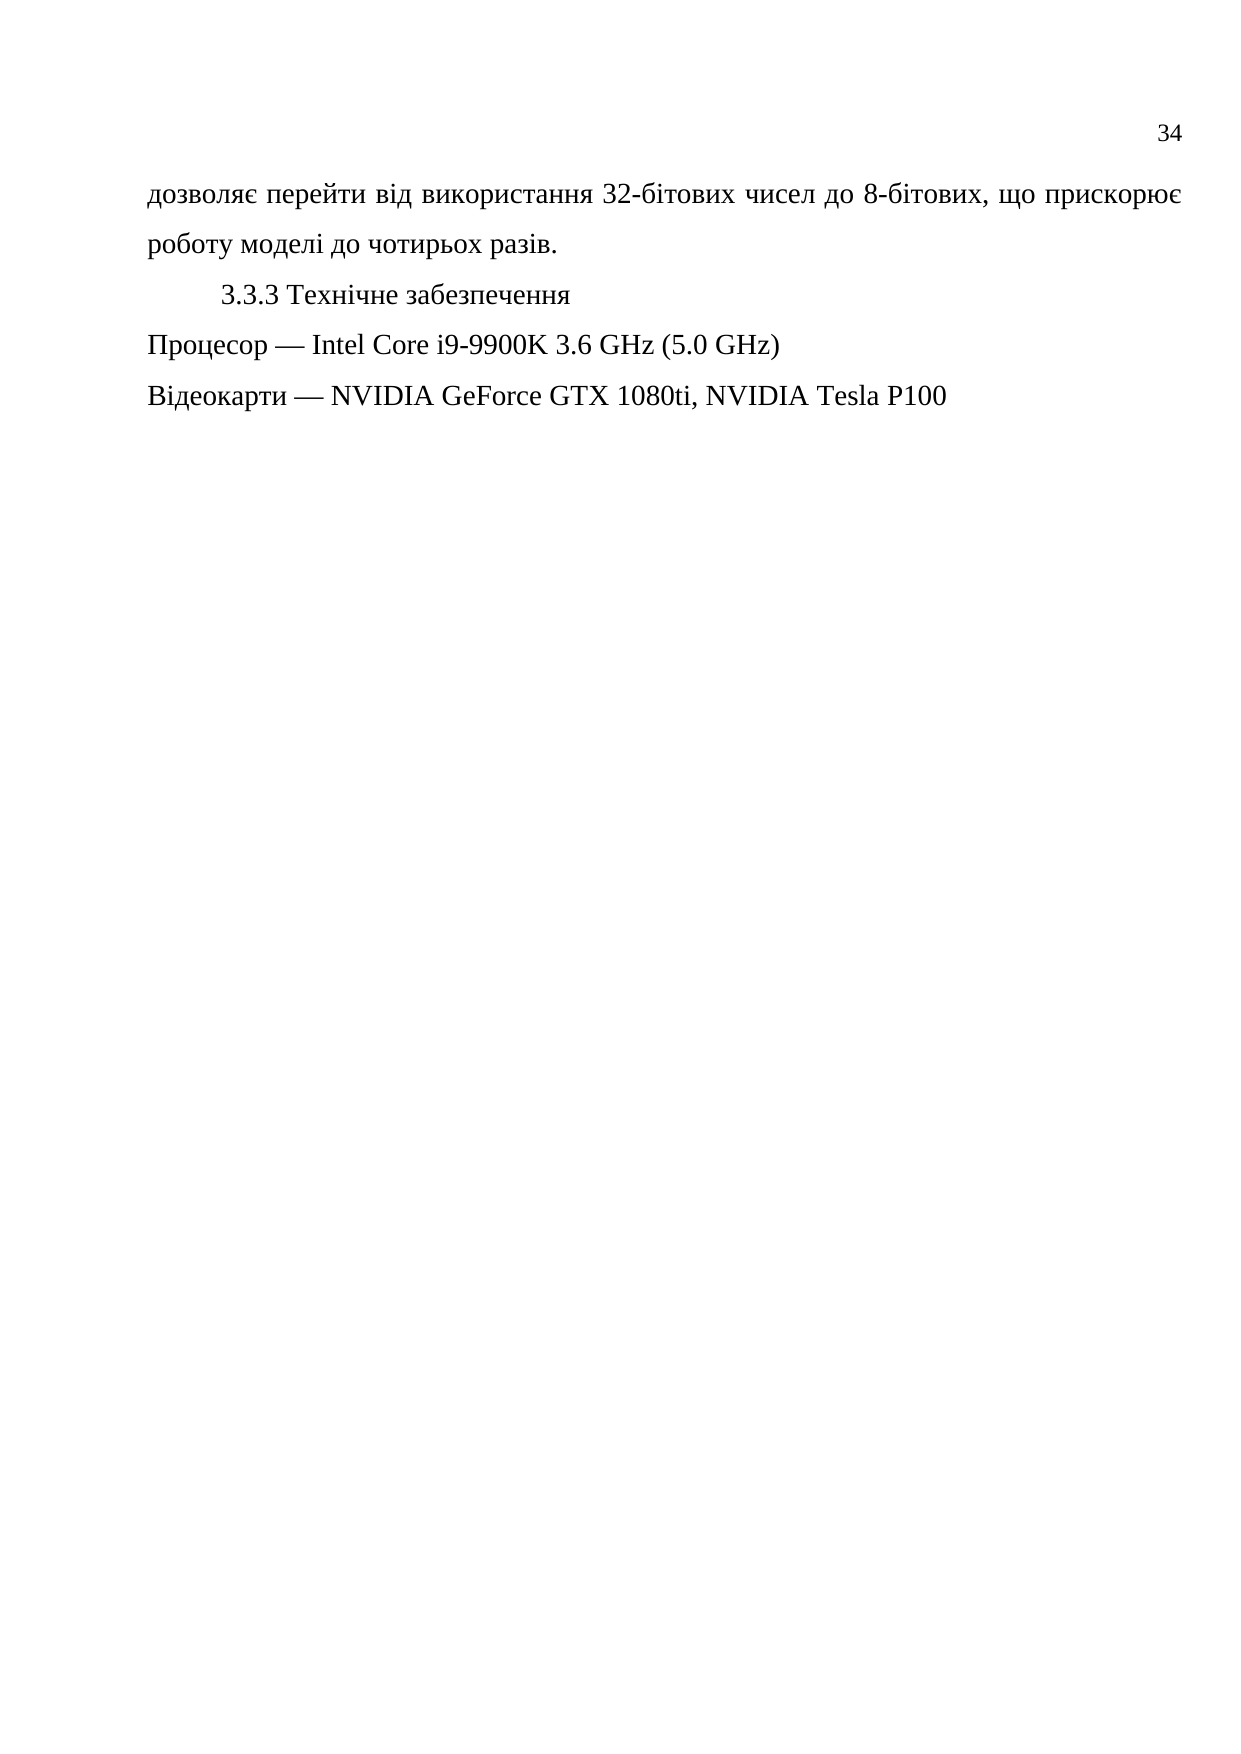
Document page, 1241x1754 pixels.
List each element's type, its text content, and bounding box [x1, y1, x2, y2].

text Процесор — Intel Core i9-9900K 3.6 GHz (5.0 GHz) [147, 327, 1182, 361]
text дозволяє перейти від використання 32-бітових чисел до 8-бітових, що прискорює роботу моделі до чотирьох разів. [147, 176, 1182, 260]
subtitle 3.3.3 Технічне забезпечення [147, 277, 1182, 311]
text Відеокарти — NVIDIA GeForce GTX 1080ti, NVIDIA Tesla P100 [147, 378, 1182, 411]
